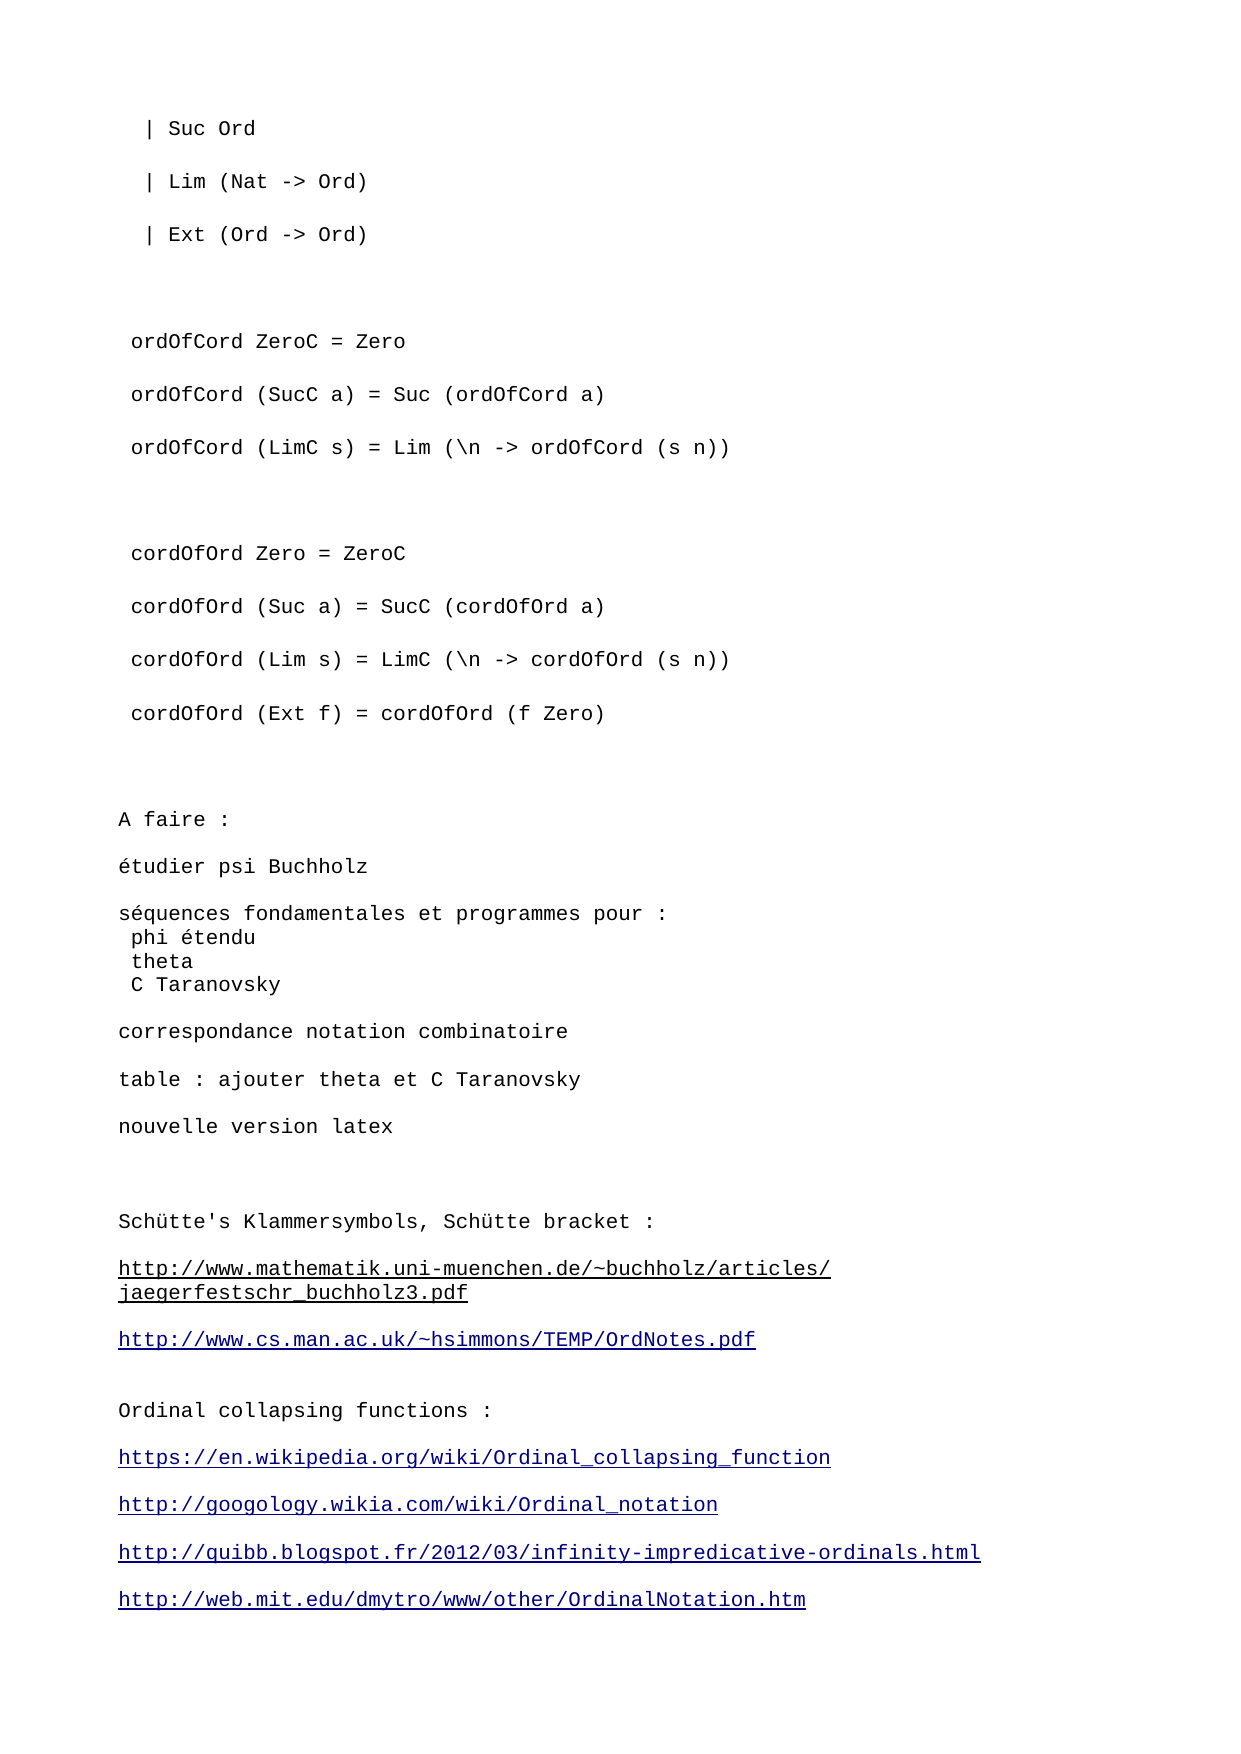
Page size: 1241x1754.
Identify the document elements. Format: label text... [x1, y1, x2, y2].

text cordOfOrd (Ext f) = cordOfOrd (f Zero) [118, 702, 1122, 726]
text table : ajouter theta et C Taranovsky [118, 1069, 1122, 1092]
text séquences fondamentales et programmes pour : [118, 903, 1122, 927]
text cordOfOrd Zero = ZeroC [118, 543, 1122, 567]
text | Lim (Nat -> Ord) [118, 171, 1122, 195]
text https://en.wikipedia.org/wiki/Ordinal_collapsing_function [118, 1447, 1122, 1471]
text nouvelle version latex [118, 1116, 1122, 1140]
text theta [118, 951, 1122, 974]
text http://www.mathematik.uni-muenchen.de/~buchholz/articles/jaegerfestschr_buchholz3.pdf [118, 1258, 1122, 1305]
text cordOfOrd (Suc a) = SucC (cordOfOrd a) [118, 596, 1122, 620]
text phi étendu [118, 927, 1122, 951]
text http://quibb.blogspot.fr/2012/03/infinity-impredicative-ordinals.html [118, 1542, 1122, 1565]
text C Taranovsky [118, 974, 1122, 998]
text correspondance notation combinatoire [118, 1022, 1122, 1045]
text http://web.mit.edu/dmytro/www/other/OrdinalNotation.htm [118, 1589, 1122, 1613]
text http://www.cs.man.ac.uk/~hsimmons/TEMP/OrdNotes.pdf [118, 1329, 1122, 1353]
text A faire : [118, 809, 1122, 832]
text cordOfOrd (Lim s) = LimC (\n -> cordOfOrd (s n)) [118, 649, 1122, 673]
text ordOfCord (SucC a) = Suc (ordOfCord a) [118, 384, 1122, 407]
text | Suc Ord [118, 118, 1122, 142]
text étudier psi Buchholz [118, 856, 1122, 880]
text Schütte's Klammersymbols, Schütte bracket : [118, 1211, 1122, 1234]
text Ordinal collapsing functions : [118, 1400, 1122, 1423]
text ordOfCord ZeroC = Zero [118, 331, 1122, 354]
text | Ext (Ord -> Ord) [118, 224, 1122, 248]
text http://googology.wikia.com/wiki/Ordinal_notation [118, 1494, 1122, 1518]
text ordOfCord (LimC s) = Lim (\n -> ordOfCord (s n)) [118, 437, 1122, 461]
